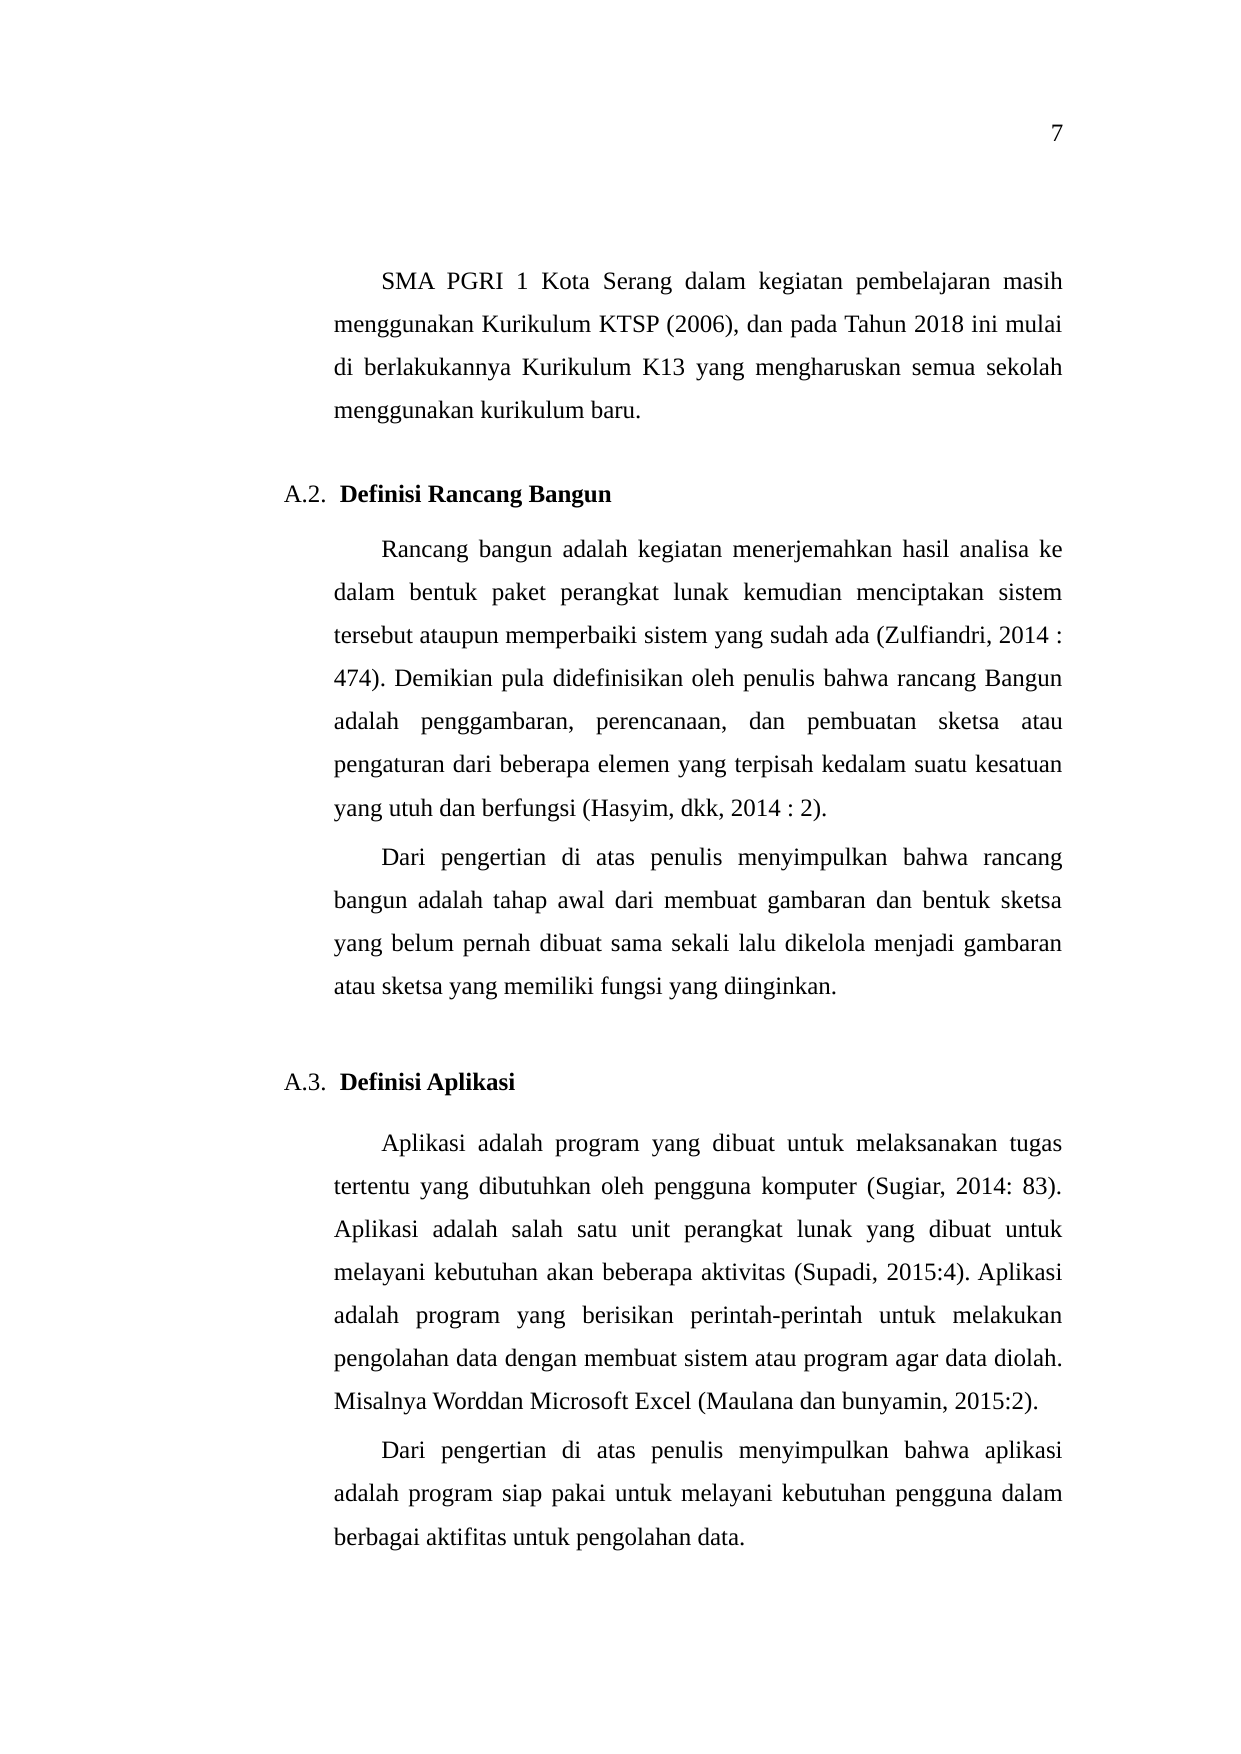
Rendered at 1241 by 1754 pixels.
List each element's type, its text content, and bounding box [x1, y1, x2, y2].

list Definisi Rancang Bangun [266, 479, 1063, 508]
text Dari pengertian di atas penulis menyimpulkan bahwa rancang bangun adalah tahap awal dari membuat gambaran dan bentuk sketsa yang belum pernah dibuat sama sekali lalu dikelola menjadi gambaran atau sketsa yang memiliki fungsi yang diinginkan. [334, 842, 1063, 1000]
text SMA PGRI 1 Kota Serang dalam kegiatan pembelajaran masih menggunakan Kurikulum KTSP (2006), dan pada Tahun 2018 ini mulai di berlakukannya Kurikulum K13 yang mengharuskan semua sekolah menggunakan kurikulum baru. [334, 266, 1063, 424]
list Definisi Aplikasi [266, 1067, 1063, 1095]
text Dari pengertian di atas penulis menyimpulkan bahwa aplikasi adalah program siap pakai untuk melayani kebutuhan pengguna dalam berbagai aktifitas untuk pengolahan data. [334, 1435, 1063, 1550]
text Aplikasi adalah program yang dibuat untuk melaksanakan tugas tertentu yang dibutuhkan oleh pengguna komputer (Sugiar, 2014: 83). Aplikasi adalah salah satu unit perangkat lunak yang dibuat untuk melayani kebutuhan akan beberapa aktivitas (Supadi, 2015:4). Aplikasi adalah program yang berisikan perintah-perintah untuk melakukan pengolahan data dengan membuat sistem atau program agar data diolah. Misalnya Worddan Microsoft Excel (Maulana dan bunyamin, 2015:2). [334, 1128, 1063, 1415]
text Rancang bangun adalah kegiatan menerjemahkan hasil analisa ke dalam bentuk paket perangkat lunak kemudian menciptakan sistem tersebut ataupun memperbaiki sistem yang sudah ada (Zulfiandri, 2014 : 474). Demikian pula didefinisikan oleh penulis bahwa rancang Bangun adalah penggambaran, perencanaan, dan pembuatan sketsa atau pengaturan dari beberapa elemen yang terpisah kedalam suatu kesatuan yang utuh dan berfungsi (Hasyim, dkk, 2014 : 2). [334, 534, 1063, 821]
